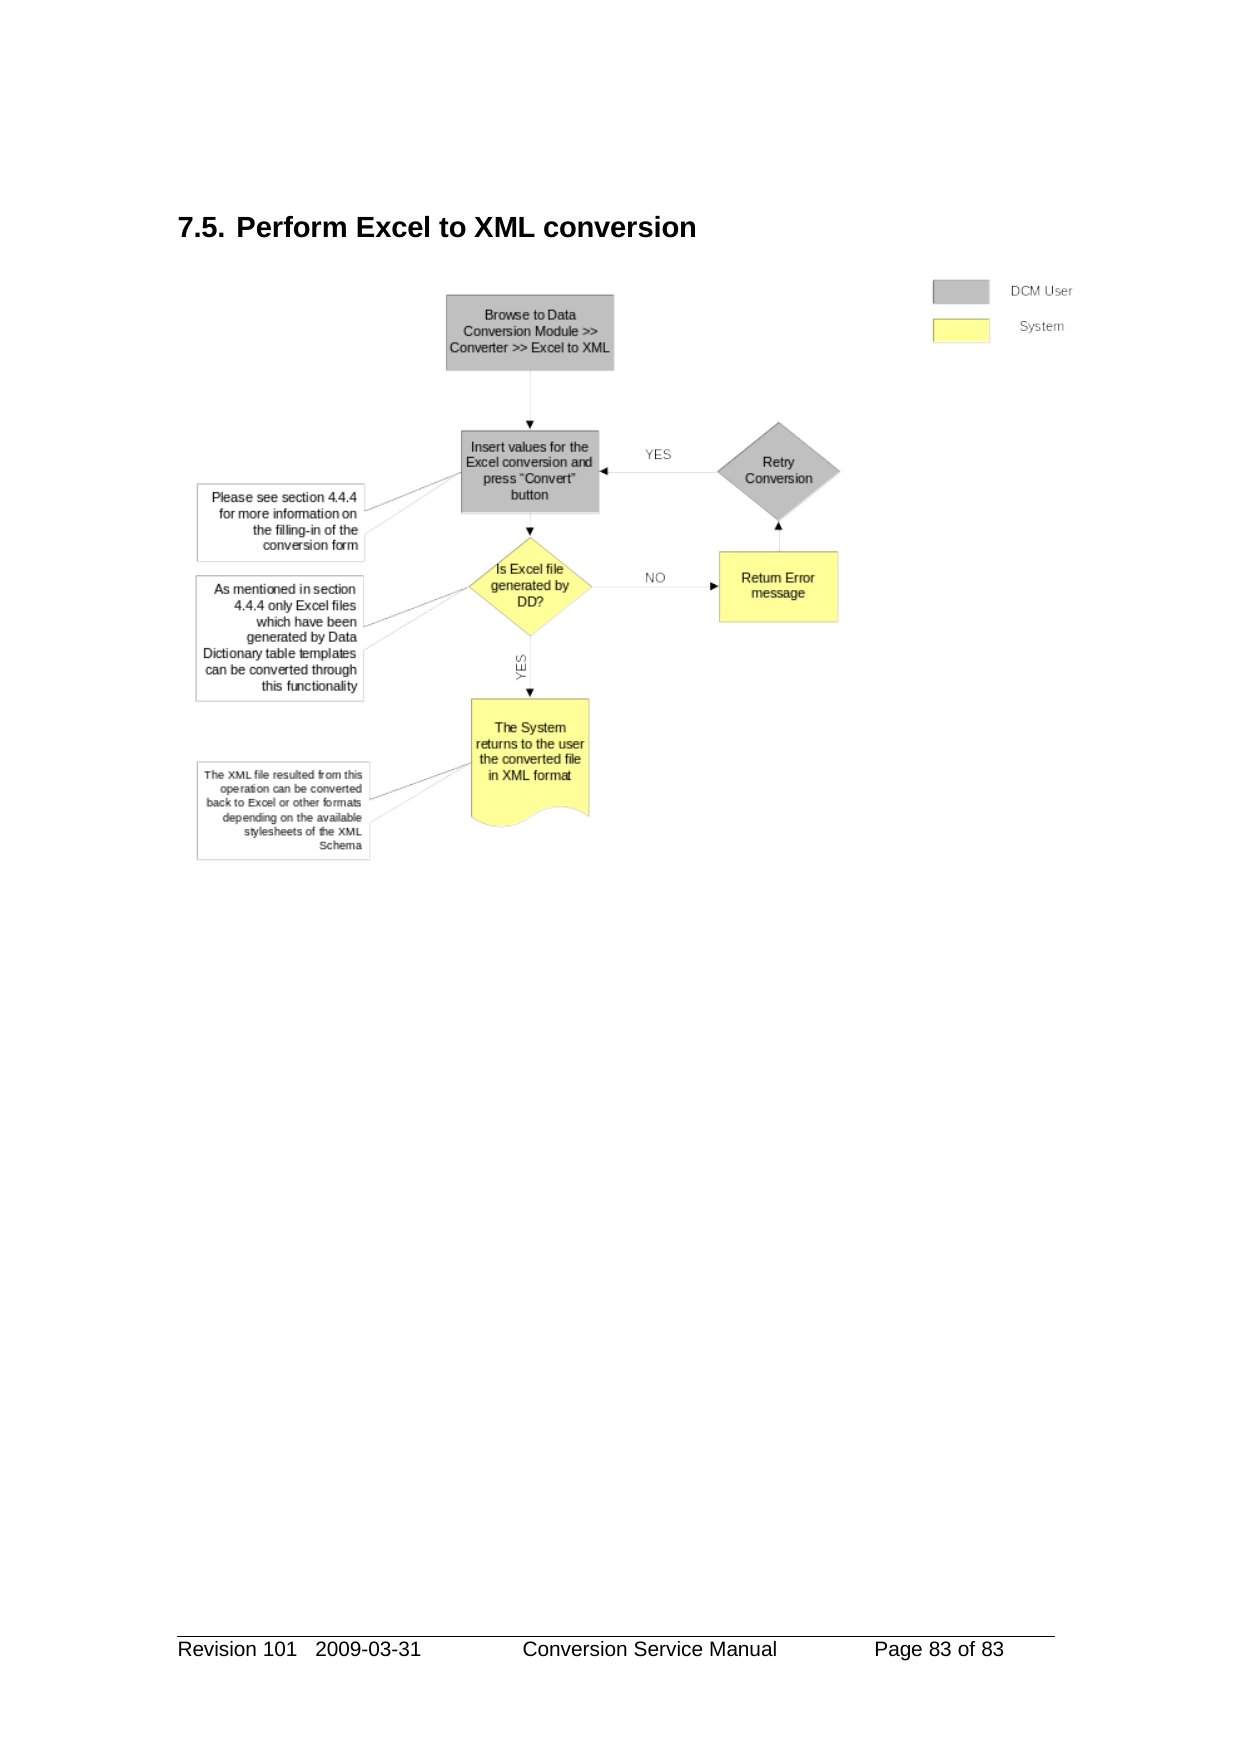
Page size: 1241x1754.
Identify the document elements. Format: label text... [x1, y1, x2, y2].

subtitle Perform Excel to XML conversion [177, 210, 1092, 244]
